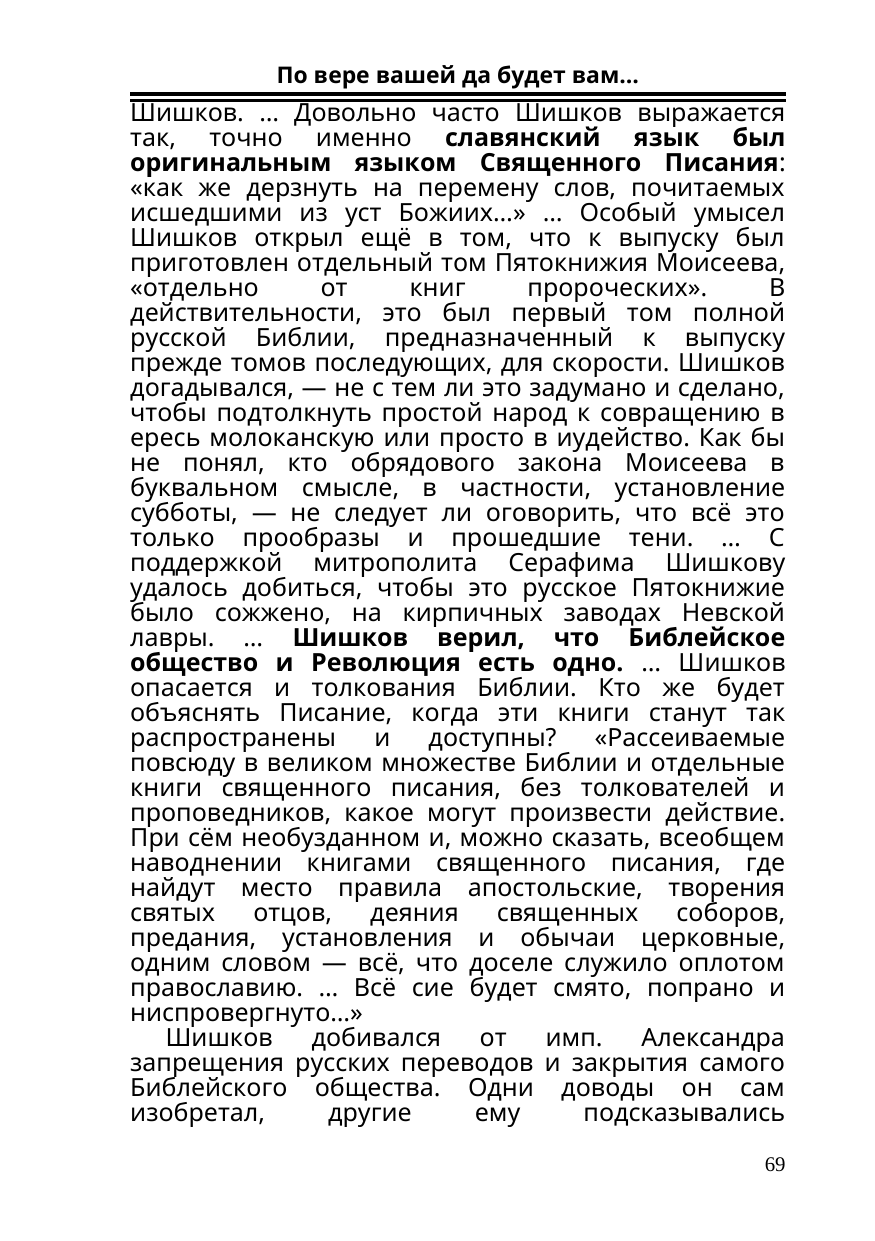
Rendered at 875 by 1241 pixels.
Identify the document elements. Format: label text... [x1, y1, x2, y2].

text Шишков добивался от имп. Александра запрещения русских переводов и закрытия самого Библейского общества. Одни доводы он сам изобретал, другие ему подсказывались [130, 1027, 786, 1127]
text Шишков. … Довольно часто Шишков выражается так, точно именно славянский язык был оригинальным языком Священного Писания: «как же дерзнуть на перемену слов, почитаемых исшедшими из уст Божиих…» … Особый умысел Шишков открыл ещё в том, что к выпуску был приготовлен отдельный том Пятокнижия Моисеева, «отдельно от книг пророческих». В действительности, это был первый том полной русской Библии, предназначенный к выпуску прежде томов последующих, для скорости. Шишков догадывался, — не с тем ли это задумано и сделано, чтобы подтолкнуть простой народ к совращению в ересь молоканскую или просто в иудейство. Как бы не понял, кто обрядового закона Моисеева в буквальном смысле, в частности, установление субботы, — не следует ли оговорить, что всё это только прообразы и прошедшие тени. … С поддержкой митрополита Серафима Шишкову удалось добиться, чтобы это русское Пятокнижие было сожжено, на кирпичных заводах Невской лавры. … Шишков верил, что Библейское общество и Революция есть одно. … Шишков опасается и толкования Библии. Кто же будет объяснять Писание, когда эти книги станут так распространены и доступны? «Рассеиваемые повсюду в великом множестве Библии и отдельные книги священного писания, без толкователей и проповедников, какое могут произвести действие. При сём необузданном и, можно сказать, всеобщем наводнении книгами священного писания, где найдут место правила апостольские, творения святых отцов, деяния священных соборов, предания, установления и обычаи церковные, одним словом — всё, что доселе служило оплотом православию. … Всё сие будет смято, попрано и ниспровергнуто…» [130, 102, 786, 1027]
